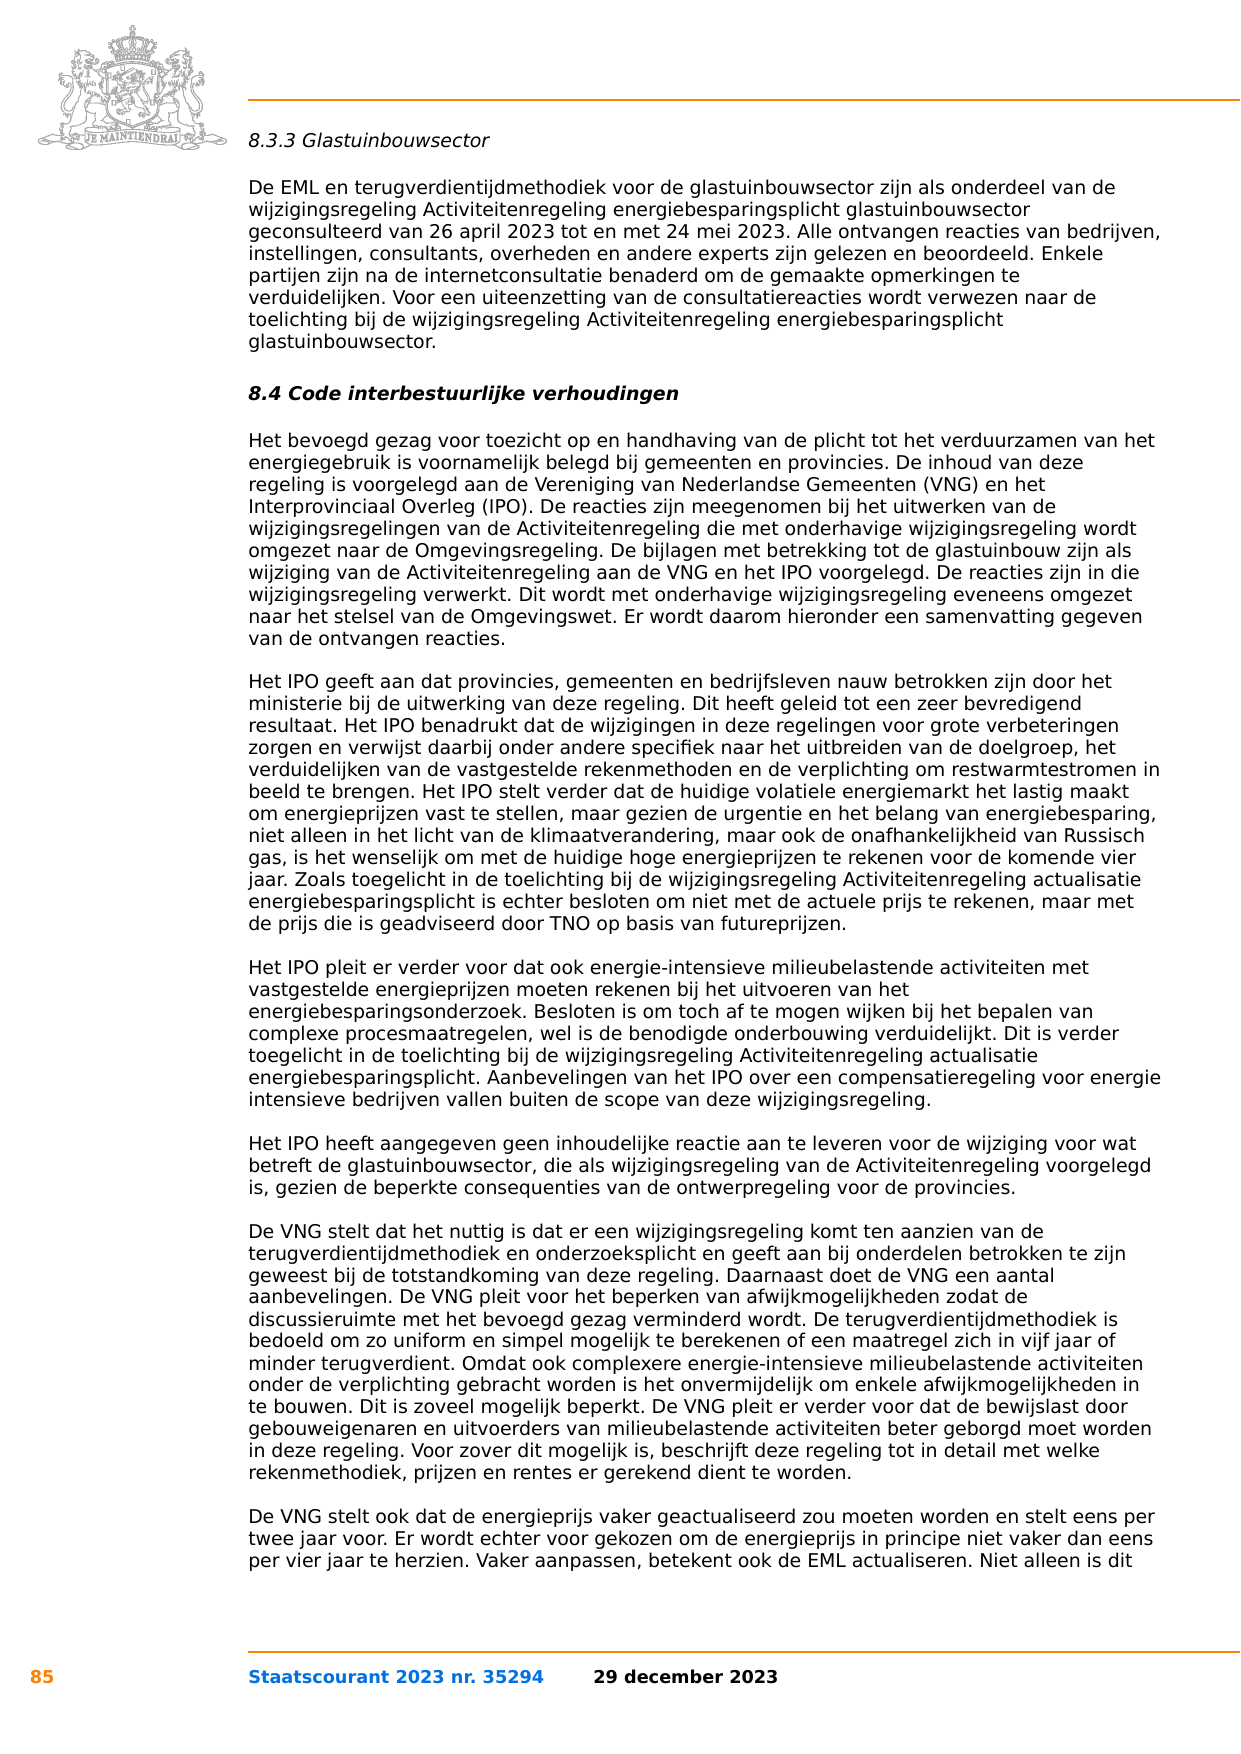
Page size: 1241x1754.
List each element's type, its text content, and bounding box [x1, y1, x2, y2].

text Het IPO pleit er verder voor dat ook energie-intensieve milieubelastende activiteiten met vastgestelde energieprijzen moeten rekenen bij het uitvoeren van het energiebesparingsonderzoek. Besloten is om toch af te mogen wijken bij het bepalen van complexe procesmaatregelen, wel is de benodigde onderbouwing verduidelijkt. Dit is verder toegelicht in de toelichting bij de wijzigingsregeling Activiteitenregeling actualisatie energiebesparingsplicht. Aanbevelingen van het IPO over een compensatieregeling voor energie intensieve bedrijven vallen buiten de scope van deze wijzigingsregeling. [248, 957, 1163, 1111]
text De EML en terugverdientijdmethodiek voor de glastuinbouwsector zijn als onderdeel van de wijzigingsregeling Activiteitenregeling energiebesparingsplicht glastuinbouwsector geconsulteerd van 26 april 2023 tot en met 24 mei 2023. Alle ontvangen reacties van bedrijven, instellingen, consultants, overheden en andere experts zijn gelezen en beoordeeld. Enkele partijen zijn na de internetconsultatie benaderd om de gemaakte opmerkingen te verduidelijken. Voor een uiteenzetting van de consultatiereacties wordt verwezen naar de toelichting bij de wijzigingsregeling Activiteitenregeling energiebesparingsplicht glastuinbouwsector. [248, 177, 1163, 353]
text Het IPO geeft aan dat provincies, gemeenten en bedrijfsleven nauw betrokken zijn door het ministerie bij de uitwerking van deze regeling. Dit heeft geleid tot een zeer bevredigend resultaat. Het IPO benadrukt dat de wijzigingen in deze regelingen voor grote verbeteringen zorgen en verwijst daarbij onder andere specifiek naar het uitbreiden van de doelgroep, het verduidelijken van de vastgestelde rekenmethoden en de verplichting om restwarmtestromen in beeld te brengen. Het IPO stelt verder dat de huidige volatiele energiemarkt het lastig maakt om energieprijzen vast te stellen, maar gezien de urgentie en het belang van energiebesparing, niet alleen in het licht van de klimaatverandering, maar ook de onafhankelijkheid van Russisch gas, is het wenselijk om met de huidige hoge energieprijzen te rekenen voor de komende vier jaar. Zoals toegelicht in de toelichting bij de wijzigingsregeling Activiteitenregeling actualisatie energiebesparingsplicht is echter besloten om niet met de actuele prijs te rekenen, maar met de prijs die is geadviseerd door TNO op basis van futureprijzen. [248, 671, 1163, 935]
text De VNG stelt ook dat de energieprijs vaker geactualiseerd zou moeten worden en stelt eens per twee jaar voor. Er wordt echter voor gekozen om de energieprijs in principe niet vaker dan eens per vier jaar te herzien. Vaker aanpassen, betekent ook de EML actualiseren. Niet alleen is dit [248, 1506, 1163, 1572]
text Het IPO heeft aangegeven geen inhoudelijke reactie aan te leveren voor de wijziging voor wat betreft de glastuinbouwsector, die als wijzigingsregeling van de Activiteitenregeling voorgelegd is, gezien de beperkte consequenties van de ontwerpregeling voor de provincies. [248, 1133, 1163, 1199]
text De VNG stelt dat het nuttig is dat er een wijzigingsregeling komt ten aanzien van de terugverdientijdmethodiek en onderzoeksplicht en geeft aan bij onderdelen betrokken te zijn geweest bij de totstandkoming van deze regeling. Daarnaast doet de VNG een aantal aanbevelingen. De VNG pleit voor het beperken van afwijkmogelijkheden zodat de discussieruimte met het bevoegd gezag verminderd wordt. De terugverdientijdmethodiek is bedoeld om zo uniform en simpel mogelijk te berekenen of een maatregel zich in vijf jaar of minder terugverdient. Omdat ook complexere energie-intensieve milieubelastende activiteiten onder de verplichting gebracht worden is het onvermijdelijk om enkele afwijkmogelijkheden in te bouwen. Dit is zoveel mogelijk beperkt. De VNG pleit er verder voor dat de bewijslast door gebouweigenaren en uitvoerders van milieubelastende activiteiten beter geborgd moet worden in deze regeling. Voor zover dit mogelijk is, beschrijft deze regeling tot in detail met welke rekenmethodiek, prijzen en rentes er gerekend dient te worden. [248, 1221, 1163, 1484]
subtitle 8.4 Code interbestuurlijke verhoudingen [248, 383, 1163, 405]
picture [38, 25, 227, 150]
text Het bevoegd gezag voor toezicht op en handhaving van de plicht tot het verduurzamen van het energiegebruik is voornamelijk belegd bij gemeenten en provincies. De inhoud van deze regeling is voorgelegd aan de Vereniging van Nederlandse Gemeenten (VNG) en het Interprovinciaal Overleg (IPO). De reacties zijn meegenomen bij het uitwerken van de wijzigingsregelingen van de Activiteitenregeling die met onderhavige wijzigingsregeling wordt omgezet naar de Omgevingsregeling. De bijlagen met betrekking tot de glastuinbouw zijn als wijziging van de Activiteitenregeling aan de VNG en het IPO voorgelegd. De reacties zijn in die wijzigingsregeling verwerkt. Dit wordt met onderhavige wijzigingsregeling eveneens omgezet naar het stelsel van de Omgevingswet. Er wordt daarom hieronder een samenvatting gegeven van de ontvangen reacties. [248, 430, 1163, 649]
subtitle 8.3.3 Glastuinbouwsector [248, 130, 1163, 152]
